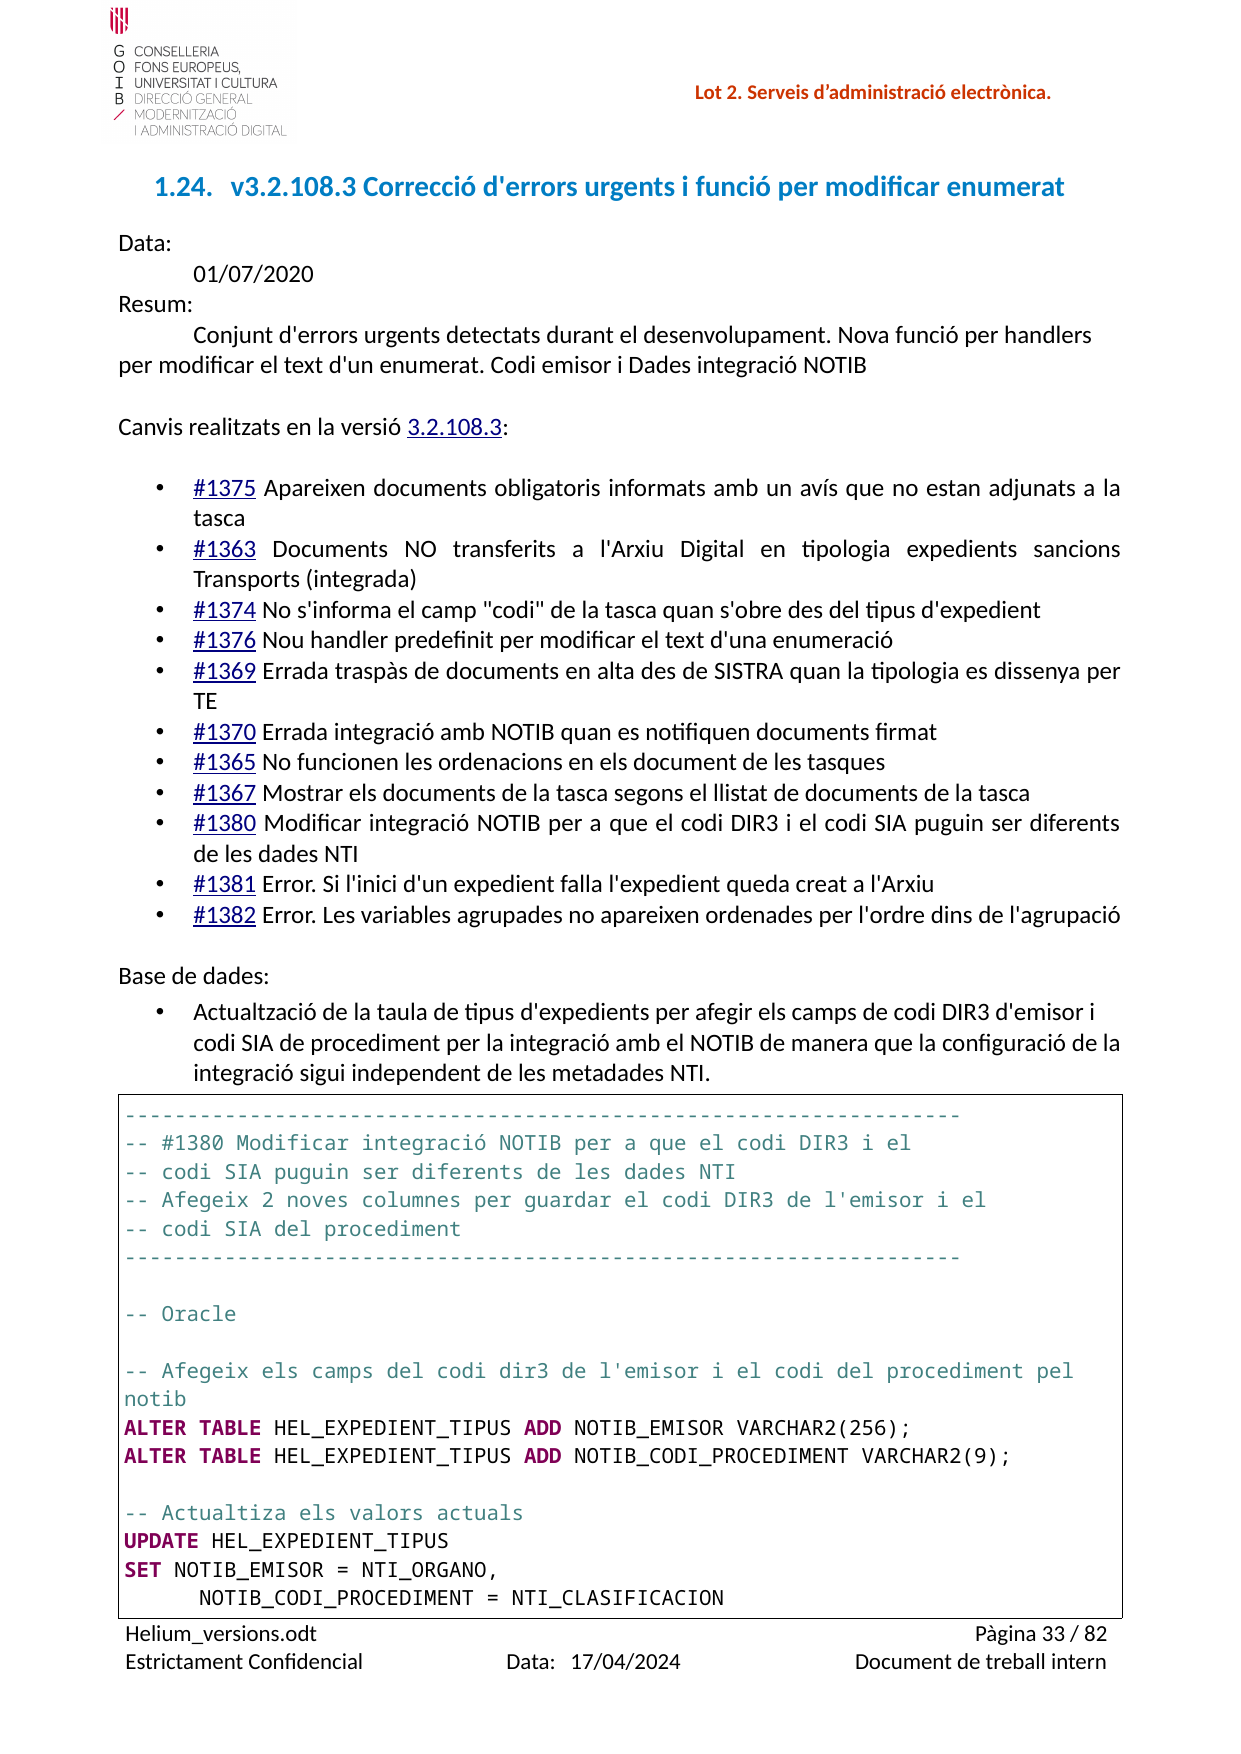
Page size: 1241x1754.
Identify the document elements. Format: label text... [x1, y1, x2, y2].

list #1370 Errada integració amb NOTIB quan es notifiquen documents firmat [156, 716, 1122, 746]
list Actualtzació de la taula de tipus d'expedients per afegir els camps de codi DIR3 d'emisor i codi SIA de procediment per la integració amb el NOTIB de manera que la configuració de la integració sigui independent de les metadades NTI. [156, 997, 1122, 1088]
subtitle v3.2.108.3 Correcció d'errors urgents i funció per modificar enumerat [153, 168, 1122, 204]
list #1367 Mostrar els documents de la tasca segons el llistat de documents de la tasca [156, 777, 1122, 807]
list #1381 Error. Si l'inici d'un expedient falla l'expedient queda creat a l'Arxiu [156, 868, 1122, 899]
list #1365 No funcionen les ordenacions en els document de les tasques [156, 746, 1122, 777]
text Resum: [118, 289, 1122, 319]
list #1374 No s'informa el camp "codi" de la tasca quan s'obre des del tipus d'expedient [156, 594, 1122, 624]
list #1375 Apareixen documents obligatoris informats amb un avís que no estan adjunats a la tasca [156, 472, 1122, 533]
list #1369 Errada traspàs de documents en alta des de SISTRA quan la tipologia es dissenya per TE [156, 655, 1122, 716]
list #1382 Error. Les variables agrupades no apareixen ordenades per l'ordre dins de l'agrupació [156, 899, 1122, 929]
table_header ------------------------------------------------------------------- -- #1380 Modificar integració NOTIB per a que el codi DIR3 i el -- codi SIA puguin ser diferents de les dades NTI -- Afegeix 2 noves columnes per guardar el codi DIR3 de l'emisor i el -- codi SIA del procediment ------------------------------------------------------------------- -- Oracle -- Afegeix els camps del codi dir3 de l'emisor i el codi del procediment pel notib ALTER TABLE HEL_EXPEDIENT_TIPUS ADD NOTIB_EMISOR VARCHAR2(256); ALTER TABLE HEL_EXPEDIENT_TIPUS ADD NOTIB_CODI_PROCEDIMENT VARCHAR2(9); -- Actualtiza els valors actuals UPDATE HEL_EXPEDIENT_TIPUS SET NOTIB_EMISOR = NTI_ORGANO, NOTIB_CODI_PROCEDIMENT = NTI_CLASIFICACION [119, 1095, 1122, 1617]
picture [100, 0, 297, 144]
list #1380 Modificar integració NOTIB per a que el codi DIR3 i el codi SIA puguin ser diferents de les dades NTI [156, 807, 1122, 868]
text 01/07/2020 [118, 258, 1122, 289]
list #1376 Nou handler predefinit per modificar el text d'una enumeració [156, 624, 1122, 655]
text Canvis realitzats en la versió 3.2.108.3: [118, 411, 1122, 441]
text Base de dades: [118, 960, 1122, 991]
text Data: [118, 228, 1122, 258]
text Conjunt d'errors urgents detectats durant el desenvolupament. Nova funció per handlers per modificar el text d'un enumerat. Codi emisor i Dades integració NOTIB [118, 319, 1122, 380]
list #1363 Documents NO transferits a l'Arxiu Digital en tipologia expedients sancions Transports (integrada) [156, 533, 1122, 594]
